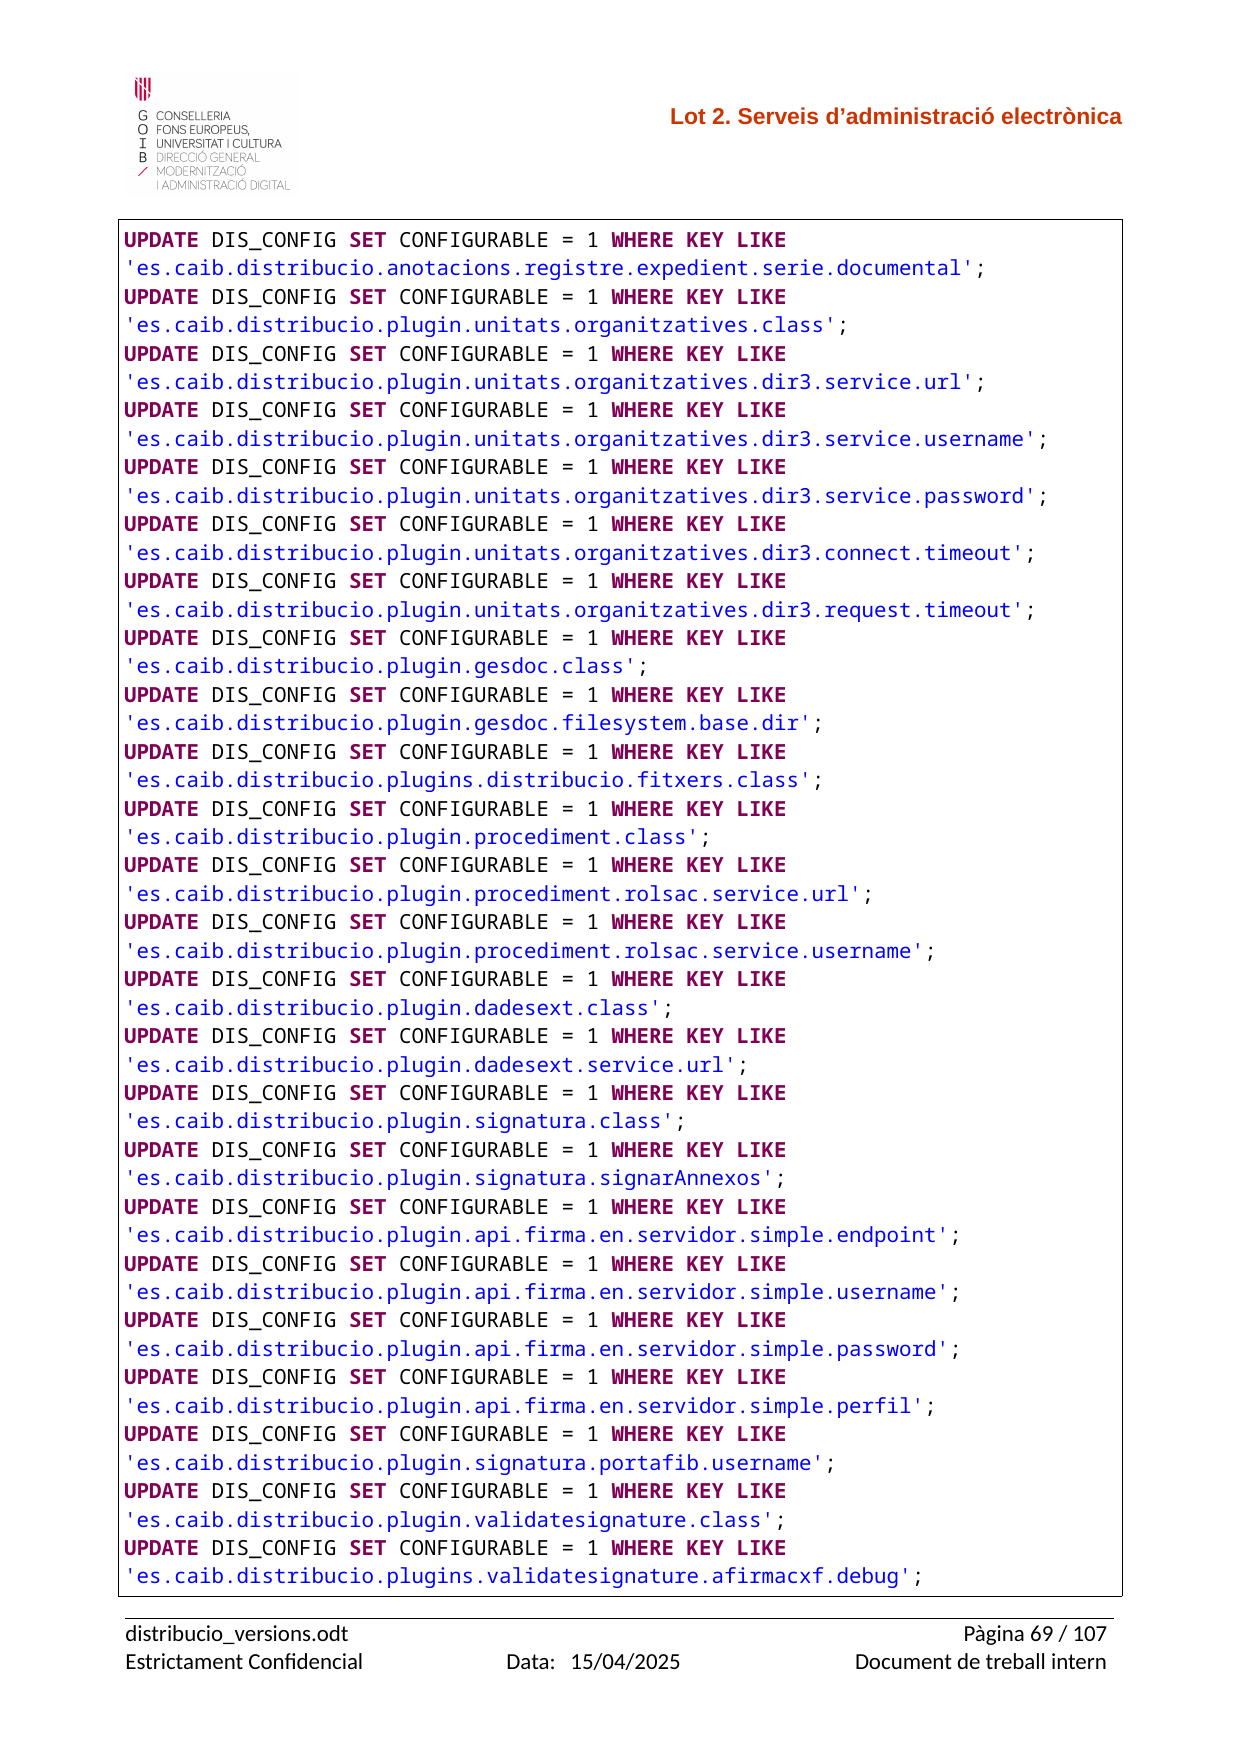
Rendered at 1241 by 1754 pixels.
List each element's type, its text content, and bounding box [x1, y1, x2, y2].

picture [126, 70, 299, 197]
table_header UPDATE DIS_CONFIG SET CONFIGURABLE = 1 WHERE KEY LIKE 'es.caib.distribucio.anotacions.registre.expedient.serie.documental'; UPDATE DIS_CONFIG SET CONFIGURABLE = 1 WHERE KEY LIKE 'es.caib.distribucio.plugin.unitats.organitzatives.class'; UPDATE DIS_CONFIG SET CONFIGURABLE = 1 WHERE KEY LIKE 'es.caib.distribucio.plugin.unitats.organitzatives.dir3.service.url'; UPDATE DIS_CONFIG SET CONFIGURABLE = 1 WHERE KEY LIKE 'es.caib.distribucio.plugin.unitats.organitzatives.dir3.service.username'; UPDATE DIS_CONFIG SET CONFIGURABLE = 1 WHERE KEY LIKE 'es.caib.distribucio.plugin.unitats.organitzatives.dir3.service.password'; UPDATE DIS_CONFIG SET CONFIGURABLE = 1 WHERE KEY LIKE 'es.caib.distribucio.plugin.unitats.organitzatives.dir3.connect.timeout'; UPDATE DIS_CONFIG SET CONFIGURABLE = 1 WHERE KEY LIKE 'es.caib.distribucio.plugin.unitats.organitzatives.dir3.request.timeout'; UPDATE DIS_CONFIG SET CONFIGURABLE = 1 WHERE KEY LIKE 'es.caib.distribucio.plugin.gesdoc.class'; UPDATE DIS_CONFIG SET CONFIGURABLE = 1 WHERE KEY LIKE 'es.caib.distribucio.plugin.gesdoc.filesystem.base.dir'; UPDATE DIS_CONFIG SET CONFIGURABLE = 1 WHERE KEY LIKE 'es.caib.distribucio.plugins.distribucio.fitxers.class'; UPDATE DIS_CONFIG SET CONFIGURABLE = 1 WHERE KEY LIKE 'es.caib.distribucio.plugin.procediment.class'; UPDATE DIS_CONFIG SET CONFIGURABLE = 1 WHERE KEY LIKE 'es.caib.distribucio.plugin.procediment.rolsac.service.url'; UPDATE DIS_CONFIG SET CONFIGURABLE = 1 WHERE KEY LIKE 'es.caib.distribucio.plugin.procediment.rolsac.service.username'; UPDATE DIS_CONFIG SET CONFIGURABLE = 1 WHERE KEY LIKE 'es.caib.distribucio.plugin.dadesext.class'; UPDATE DIS_CONFIG SET CONFIGURABLE = 1 WHERE KEY LIKE 'es.caib.distribucio.plugin.dadesext.service.url'; UPDATE DIS_CONFIG SET CONFIGURABLE = 1 WHERE KEY LIKE 'es.caib.distribucio.plugin.signatura.class'; UPDATE DIS_CONFIG SET CONFIGURABLE = 1 WHERE KEY LIKE 'es.caib.distribucio.plugin.signatura.signarAnnexos'; UPDATE DIS_CONFIG SET CONFIGURABLE = 1 WHERE KEY LIKE 'es.caib.distribucio.plugin.api.firma.en.servidor.simple.endpoint'; UPDATE DIS_CONFIG SET CONFIGURABLE = 1 WHERE KEY LIKE 'es.caib.distribucio.plugin.api.firma.en.servidor.simple.username'; UPDATE DIS_CONFIG SET CONFIGURABLE = 1 WHERE KEY LIKE 'es.caib.distribucio.plugin.api.firma.en.servidor.simple.password'; UPDATE DIS_CONFIG SET CONFIGURABLE = 1 WHERE KEY LIKE 'es.caib.distribucio.plugin.api.firma.en.servidor.simple.perfil'; UPDATE DIS_CONFIG SET CONFIGURABLE = 1 WHERE KEY LIKE 'es.caib.distribucio.plugin.signatura.portafib.username'; UPDATE DIS_CONFIG SET CONFIGURABLE = 1 WHERE KEY LIKE 'es.caib.distribucio.plugin.validatesignature.class'; UPDATE DIS_CONFIG SET CONFIGURABLE = 1 WHERE KEY LIKE 'es.caib.distribucio.plugins.validatesignature.afirmacxf.debug'; [119, 220, 1122, 1596]
